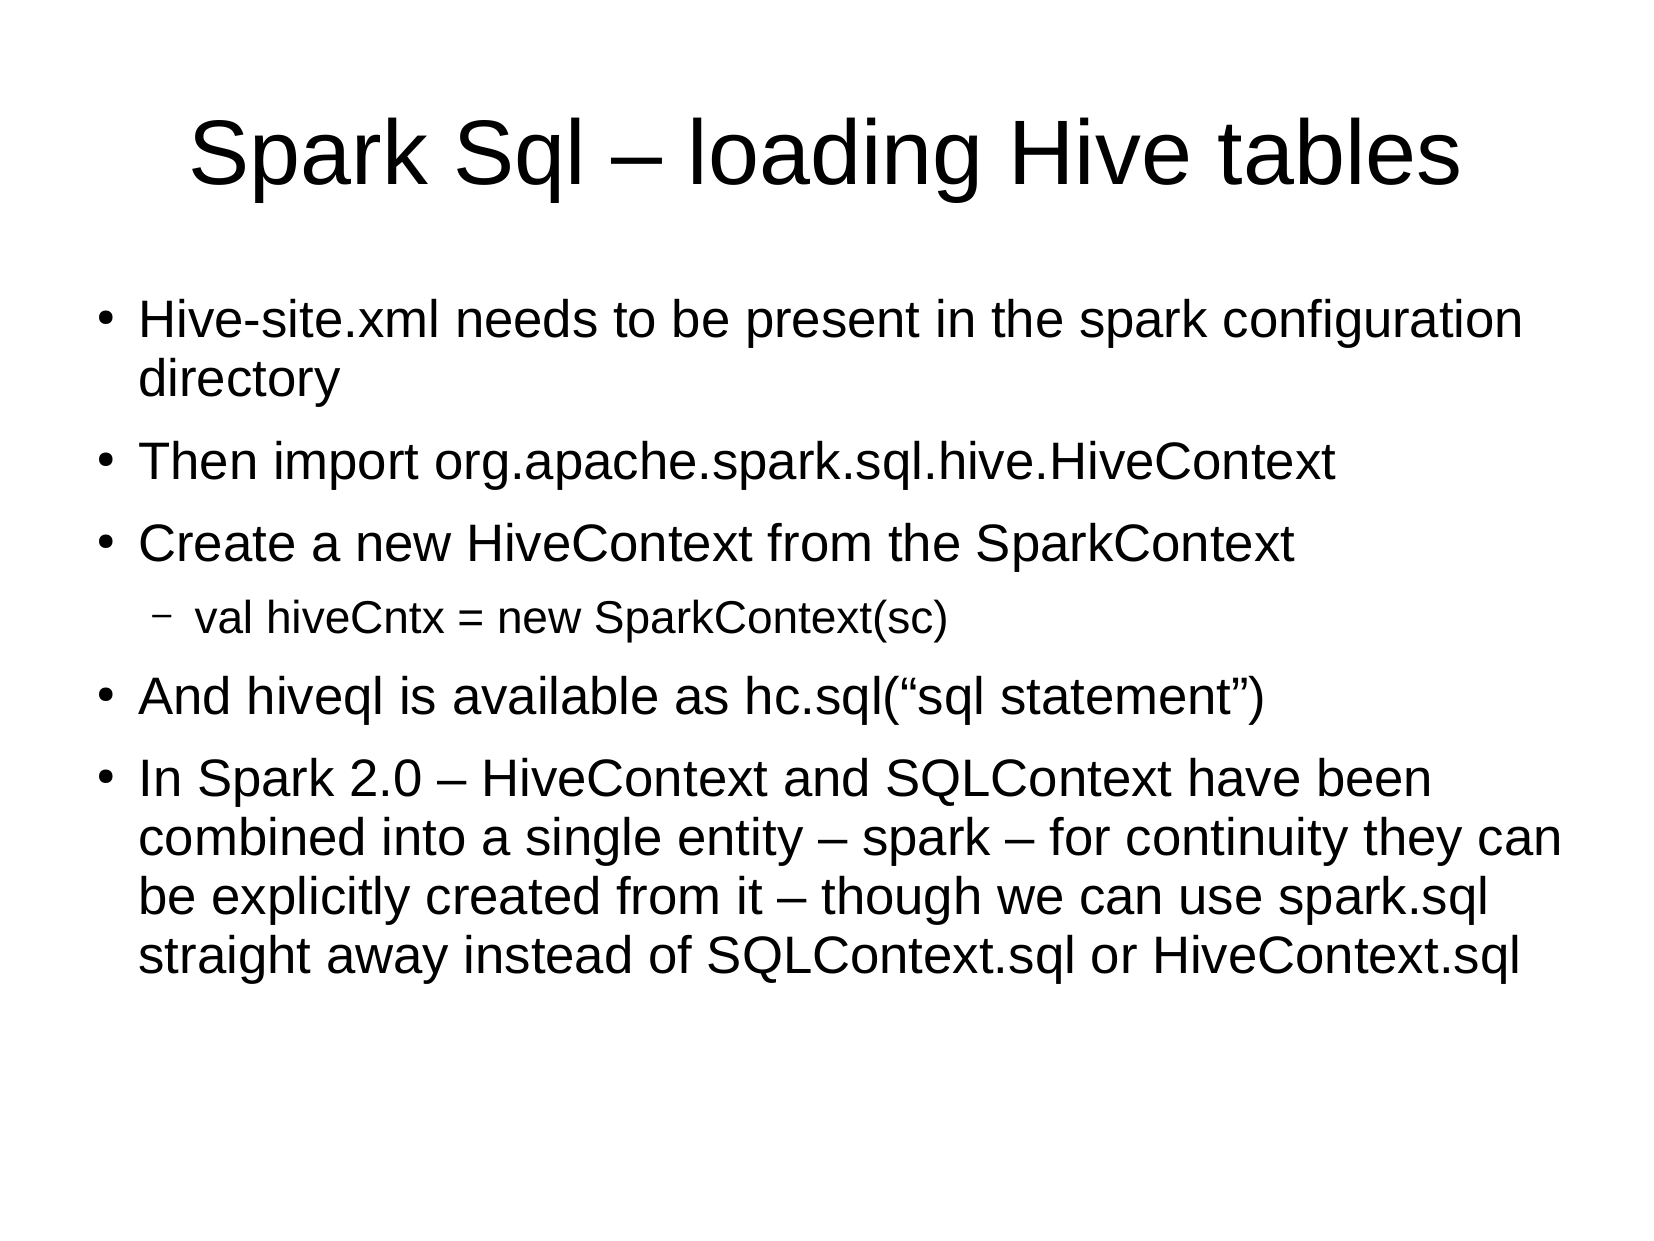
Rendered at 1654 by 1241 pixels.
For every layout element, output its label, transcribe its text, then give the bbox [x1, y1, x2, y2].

title Spark Sql – loading Hive tables [82, 49, 1571, 257]
list Hive-site.xml needs to be present in the spark configuration directory Then import org.apache.spark.sql.hive.HiveContext Create a new HiveContext from the SparkContext val hiveCntx = new SparkContext(sc) And hiveql is available as hc.sql(“sql statement”) In Spark 2.0 – HiveContext and SQLContext have been combined into a single entity – spark – for continuity they can be explicitly created from it – though we can use spark.sql straight away instead of SQLContext.sql or HiveContext.sql [82, 290, 1571, 1010]
